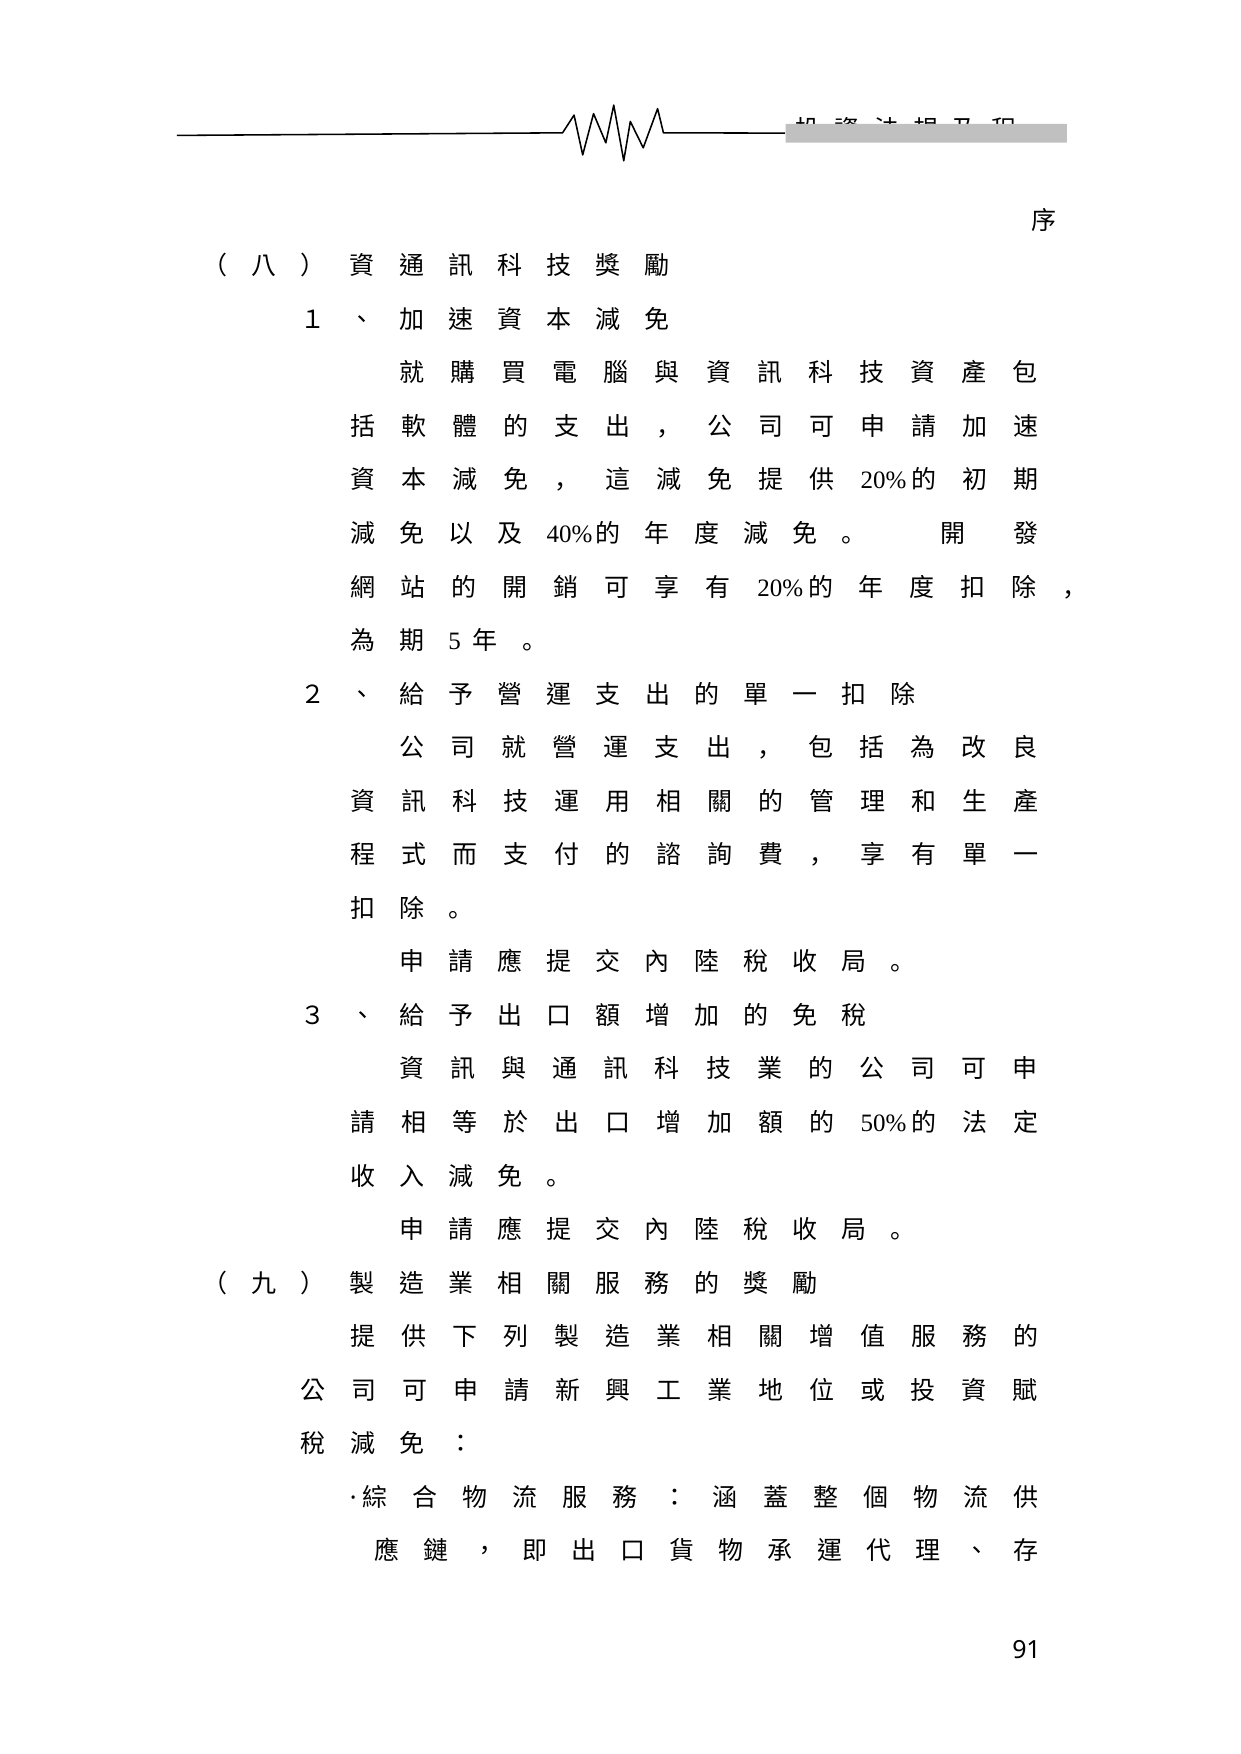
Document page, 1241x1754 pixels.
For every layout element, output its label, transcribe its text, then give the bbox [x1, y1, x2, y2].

text １、加速資本減免 [276, 291, 1063, 344]
text （八）資通訊科技獎勵 [202, 237, 1063, 291]
text 申請應提交內陸稅收局。 [325, 933, 1063, 987]
text 提供下列製造業相關增值服務的公司可申請新興工業地位或投資賦稅減免： [276, 1308, 1063, 1469]
text ２、給予營運支出的單一扣除 [276, 666, 1063, 719]
text （九）製造業相關服務的獎勵 [202, 1254, 1063, 1308]
text 就購買電腦與資訊科技資產包括軟體的支出，公司可申請加速資本減免，這減免提供20%的初期減免以及40%的年度減免。 開發網站的開銷可享有20%的年度扣除，為期5年。 [325, 344, 1063, 666]
text 資訊與通訊科技業的公司可申請相等於出口增加額的50%的法定收入減免。 [325, 1040, 1063, 1201]
text 申請應提交內陸稅收局。 [325, 1201, 1063, 1254]
text 公司就營運支出，包括為改良資訊科技運用相關的管理和生產程式而支付的諮詢費，享有單一扣除。 [325, 719, 1063, 933]
text ３、給予出口額增加的免稅 [276, 987, 1063, 1040]
text ․ 綜合物流服務：涵蓋整個物流供應鏈，即出口貨物承運代理、存 [325, 1469, 1063, 1576]
